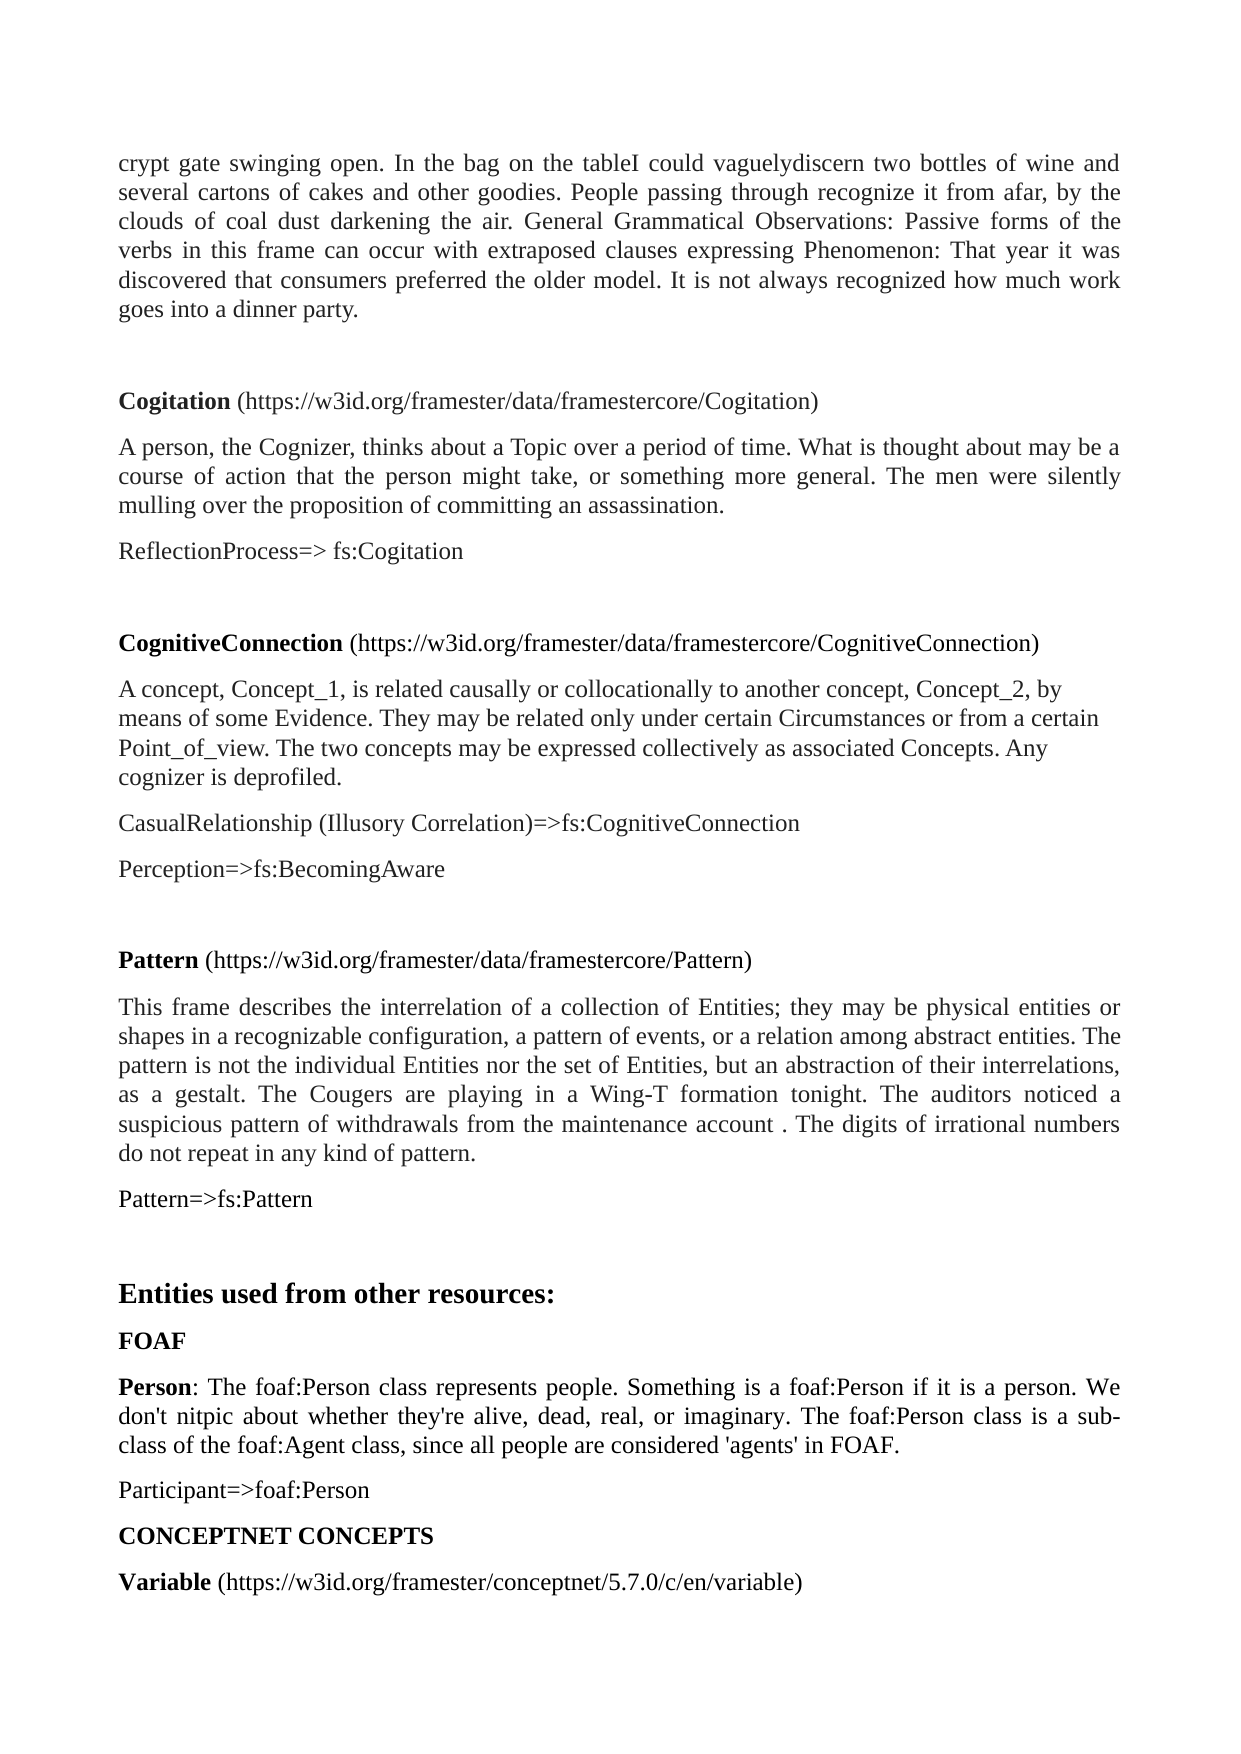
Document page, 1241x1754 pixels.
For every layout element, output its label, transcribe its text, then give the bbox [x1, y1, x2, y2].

text FOAF [118, 1326, 1122, 1355]
text Person: The foaf:Person class represents people. Something is a foaf:Person if it is a person. We don't nitpic about whether they're alive, dead, real, or imaginary. The foaf:Person class is a sub-class of the foaf:Agent class, since all people are considered 'agents' in FOAF. [118, 1372, 1122, 1458]
text This frame describes the interrelation of a collection of Entities; they may be physical entities or shapes in a recognizable configuration, a pattern of events, or a relation among abstract entities. The pattern is not the individual Entities nor the set of Entities, but an abstraction of their interrelations, as a gestalt. The Cougers are playing in a Wing-T formation tonight. The auditors noticed a suspicious pattern of withdrawals from the maintenance account . The digits of irrational numbers do not repeat in any kind of pattern. [118, 992, 1122, 1167]
text A concept, Concept_1, is related causally or collocationally to another concept, Concept_2, by means of some Evidence. They may be related only under certain Circumstances or from a certain Point_of_view. The two concepts may be expressed collectively as associated Concepts. Any cognizer is deprofiled. [118, 674, 1122, 791]
text Perception=>fs:BecomingAware [118, 854, 1122, 882]
text Variable (https://w3id.org/framester/conceptnet/5.7.0/c/en/variable) [118, 1567, 1122, 1595]
text Participant=>foaf:Person [118, 1475, 1122, 1504]
text crypt gate swinging open. In the bag on the tableI could vaguelydiscern two bottles of wine and several cartons of cakes and other goodies. People passing through recognize it from afar, by the clouds of coal dust darkening the air. General Grammatical Observations: Passive forms of the verbs in this frame can occur with extraposed clauses expressing Phenomenon: That year it was discovered that consumers preferred the older model. It is not always recognized how much work goes into a dinner party. [118, 148, 1122, 323]
text ReflectionProcess=> fs:Cogitation [118, 536, 1122, 565]
text A person, the Cognizer, thinks about a Topic over a period of time. What is thought about may be a course of action that the person might take, or something more general. The men were silently mulling over the proposition of committing an assassination. [118, 432, 1122, 519]
text ConceptNet Concepts [118, 1521, 1122, 1550]
text CasualRelationship (Illusory Correlation)=>fs:CognitiveConnection [118, 808, 1122, 837]
text Entities used from other resources: [118, 1276, 1122, 1309]
text CognitiveConnection (https://w3id.org/framester/data/framestercore/CognitiveConnection) [118, 628, 1122, 657]
text Pattern=>fs:Pattern [118, 1184, 1122, 1213]
text Pattern (https://w3id.org/framester/data/framestercore/Pattern) [118, 946, 1122, 974]
text Cogitation (https://w3id.org/framester/data/framestercore/Cogitation) [118, 386, 1122, 414]
